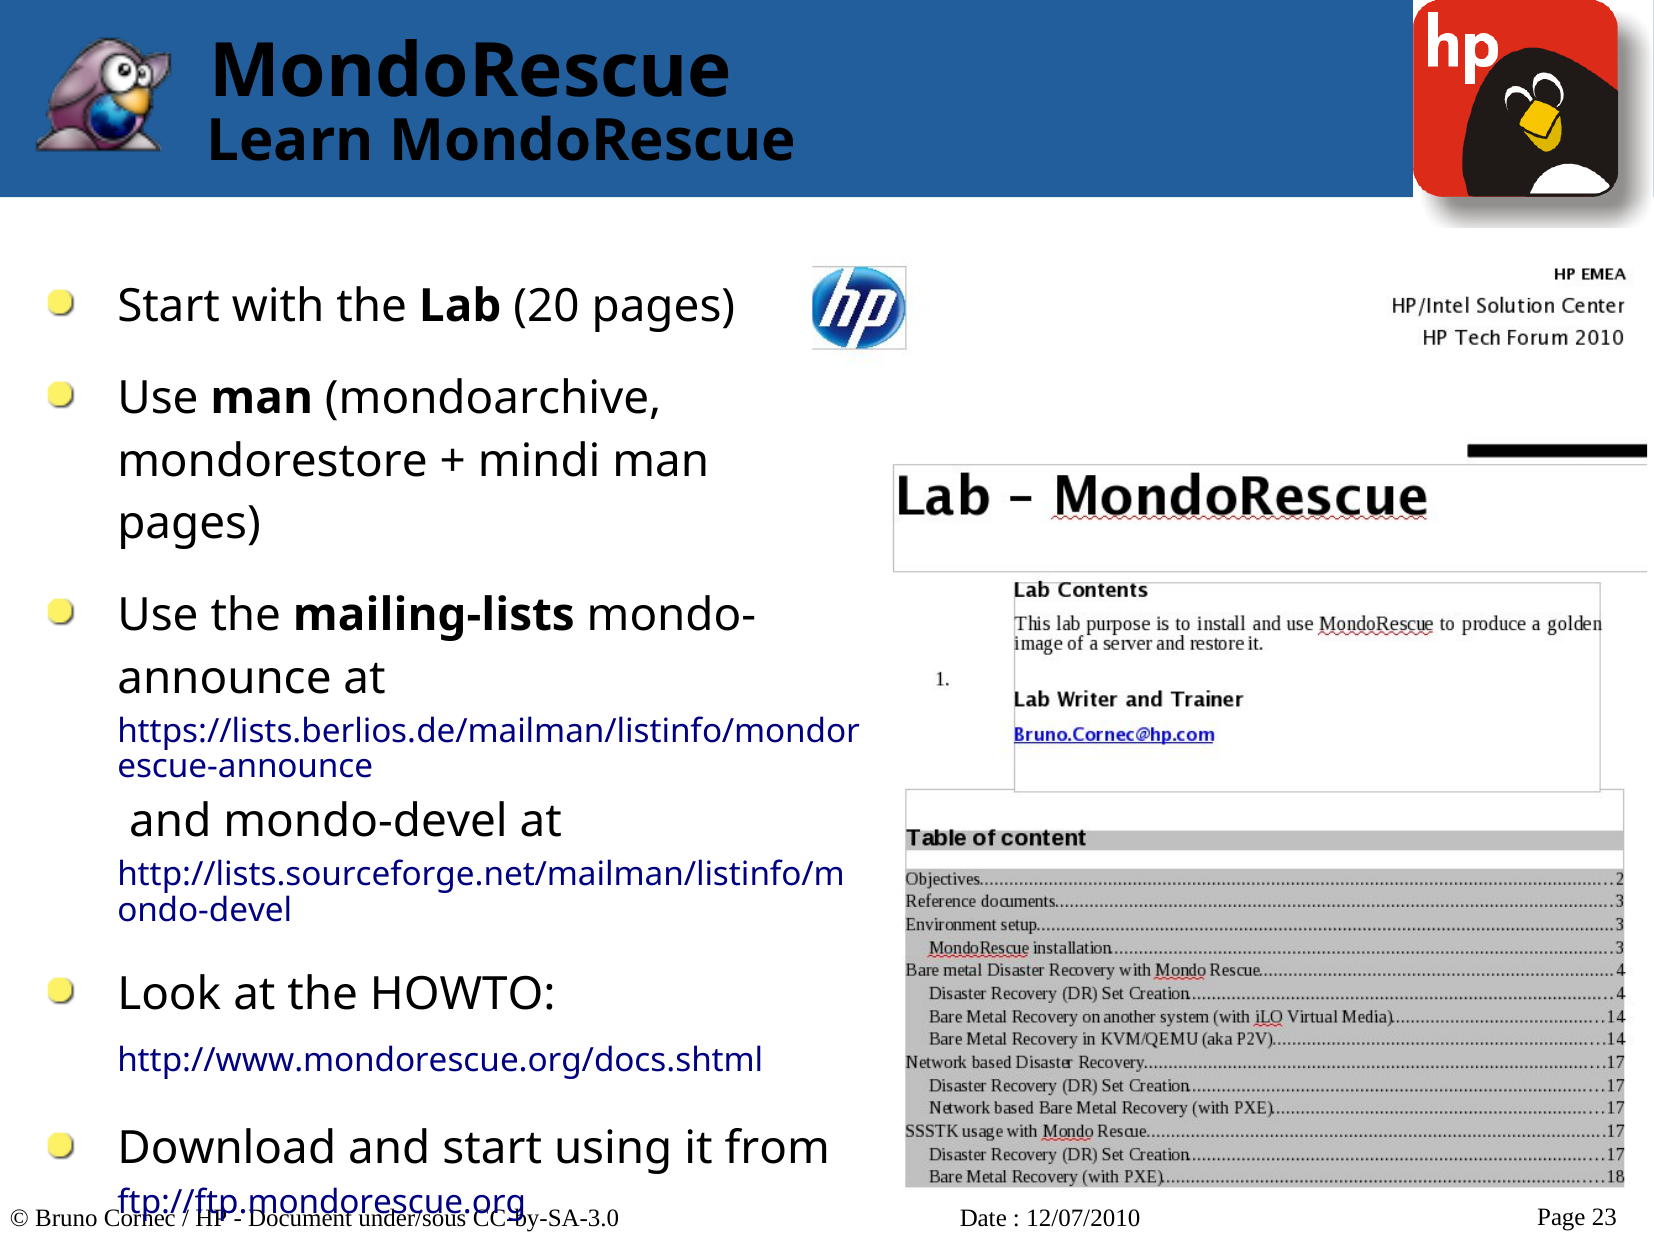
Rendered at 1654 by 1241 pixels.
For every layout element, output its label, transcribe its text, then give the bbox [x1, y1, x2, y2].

picture [46, 1131, 77, 1162]
list Start with the Lab (20 pages) Use man (mondoarchive, mondorestore + mindi man pages) Use the mailing-lists mondo-announce at https://lists.berlios.de/mailman/listinfo/mondorescue-announce and mondo-devel at http://lists.sourceforge.net/mailman/listinfo/mondo-devel Look at the HOWTO: http://www.mondorescue.org/docs.shtml Download and start using it from ftp://ftp.mondorescue.org [34, 272, 863, 1101]
picture [812, 0, 1654, 1201]
title Learn MondoRescue [206, 59, 1121, 221]
picture [0, 0, 211, 199]
